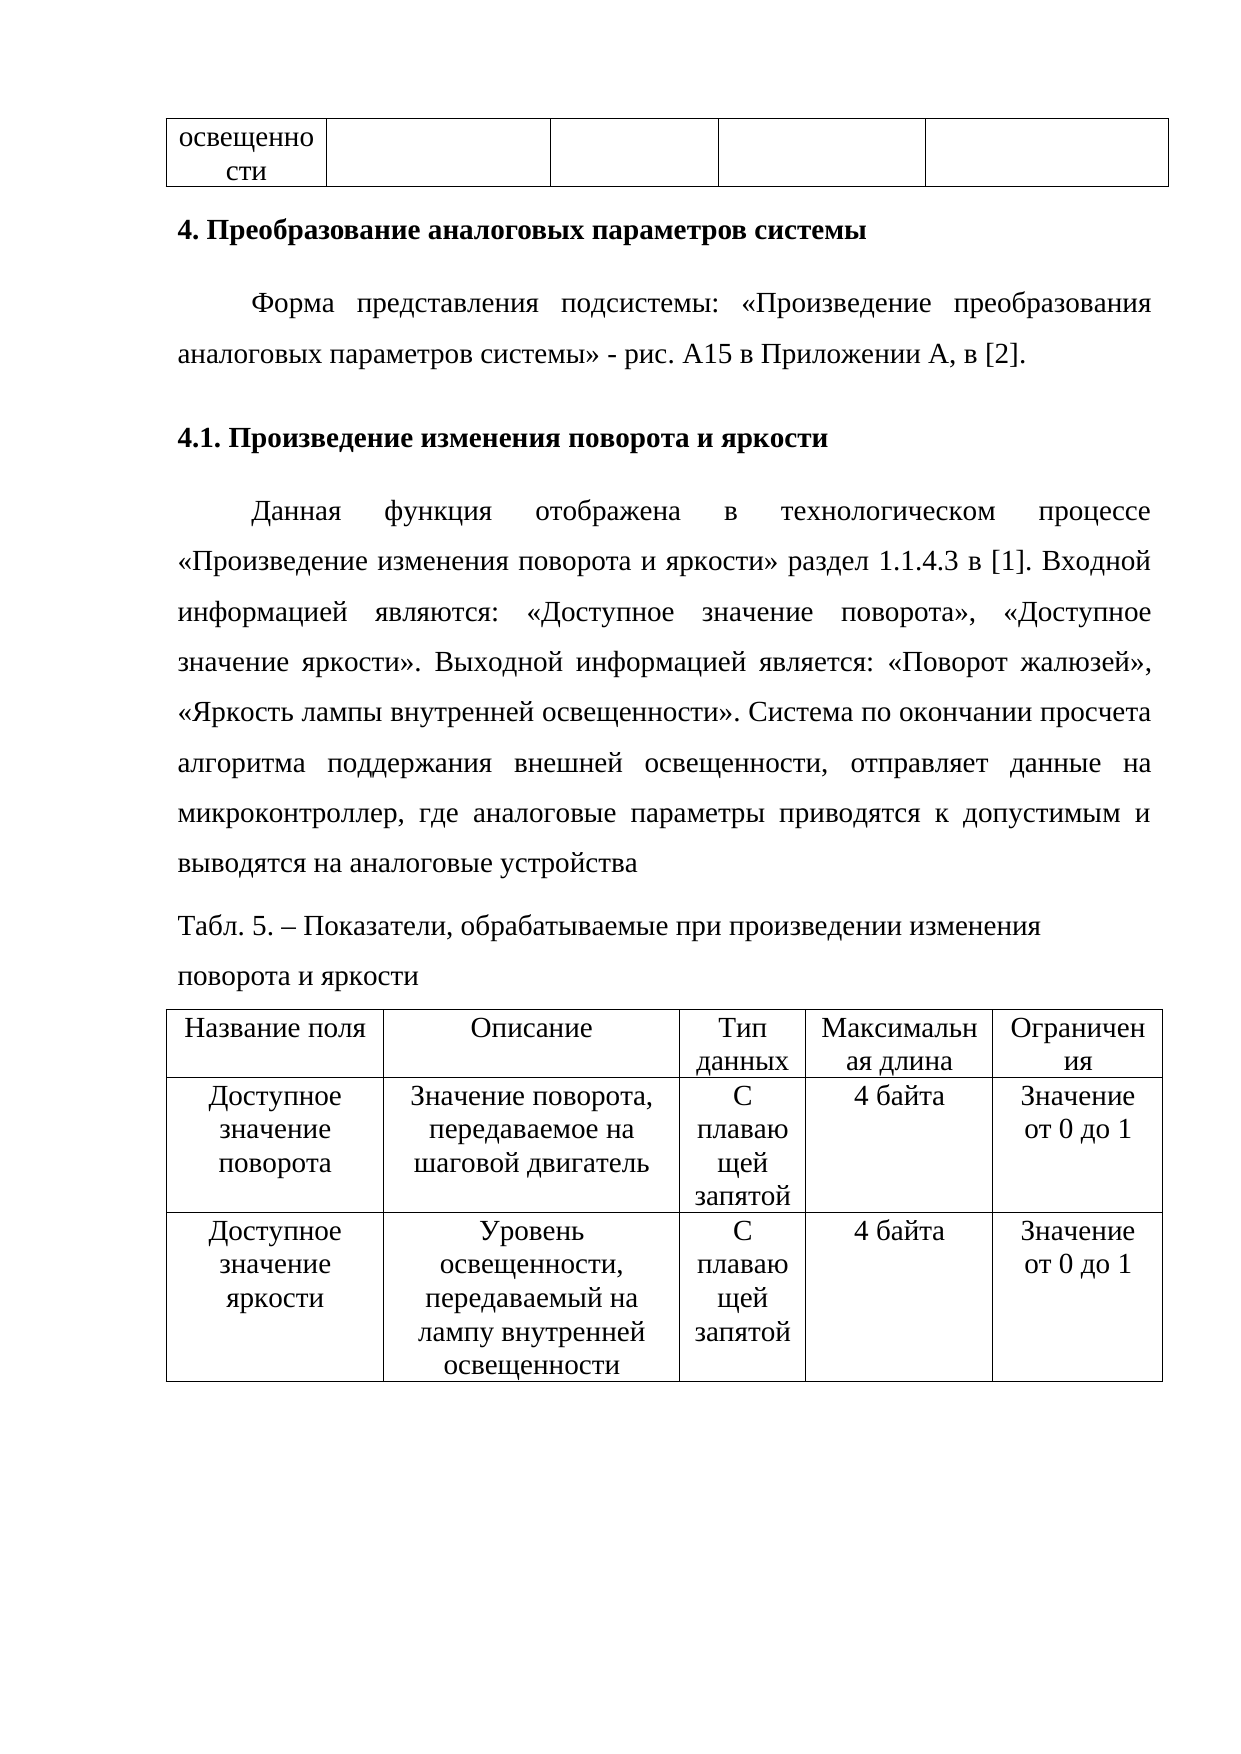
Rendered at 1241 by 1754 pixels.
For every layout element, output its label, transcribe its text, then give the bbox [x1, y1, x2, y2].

table_cell 4 байта [806, 1078, 992, 1212]
table_cell Значение от 0 до 1 [993, 1213, 1162, 1381]
table_cell освещенности [167, 119, 326, 186]
subtitle 4. Преобразование аналоговых параметров системы [177, 212, 1152, 246]
text Табл. 5. – Показатели, обрабатываемые при произведении изменения поворота и яркости [177, 908, 1152, 992]
text Форма представления подсистемы: «Произведение преобразования аналоговых параметров системы» - рис. A15 в Приложении А, в [2]. [177, 286, 1152, 369]
table_cell Уровень освещенности, передаваемый на лампу внутренней освещенности [384, 1213, 679, 1381]
table_header Максимальная длина [806, 1010, 992, 1077]
table_header Описание [384, 1010, 679, 1077]
table_cell [719, 119, 925, 186]
table_header Ограничения [993, 1010, 1162, 1077]
table_header Название поля [167, 1010, 383, 1077]
subtitle 4.1. Произведение изменения поворота и яркости [177, 420, 1152, 453]
table_cell С плавающей запятой [680, 1078, 805, 1212]
table_cell Значение от 0 до 1 [993, 1078, 1162, 1212]
table_cell [926, 119, 1168, 186]
table_cell [551, 119, 718, 186]
table_cell Доступное значение поворота [167, 1078, 383, 1212]
table_cell Доступное значение яркости [167, 1213, 383, 1381]
table_header Тип данных [680, 1010, 805, 1077]
table_cell [327, 119, 550, 186]
table_cell С плавающей запятой [680, 1213, 805, 1381]
table_cell 4 байта [806, 1213, 992, 1381]
table_cell Значение поворота, передаваемое на шаговой двигатель [384, 1078, 679, 1212]
text Данная функция отображена в технологическом процессе «Произведение изменения поворота и яркости» раздел 1.1.4.3 в [1]. Входной информацией являются: «Доступное значение поворота», «Доступное значение яркости». Выходной информацией является: «Поворот жалюзей», «Яркость лампы внутренней освещенности». Система по окончании просчета алгоритма поддержания внешней освещенности, отправляет данные на микроконтроллер, где аналоговые параметры приводятся к допустимым и выводятся на аналоговые устройства [177, 493, 1152, 879]
